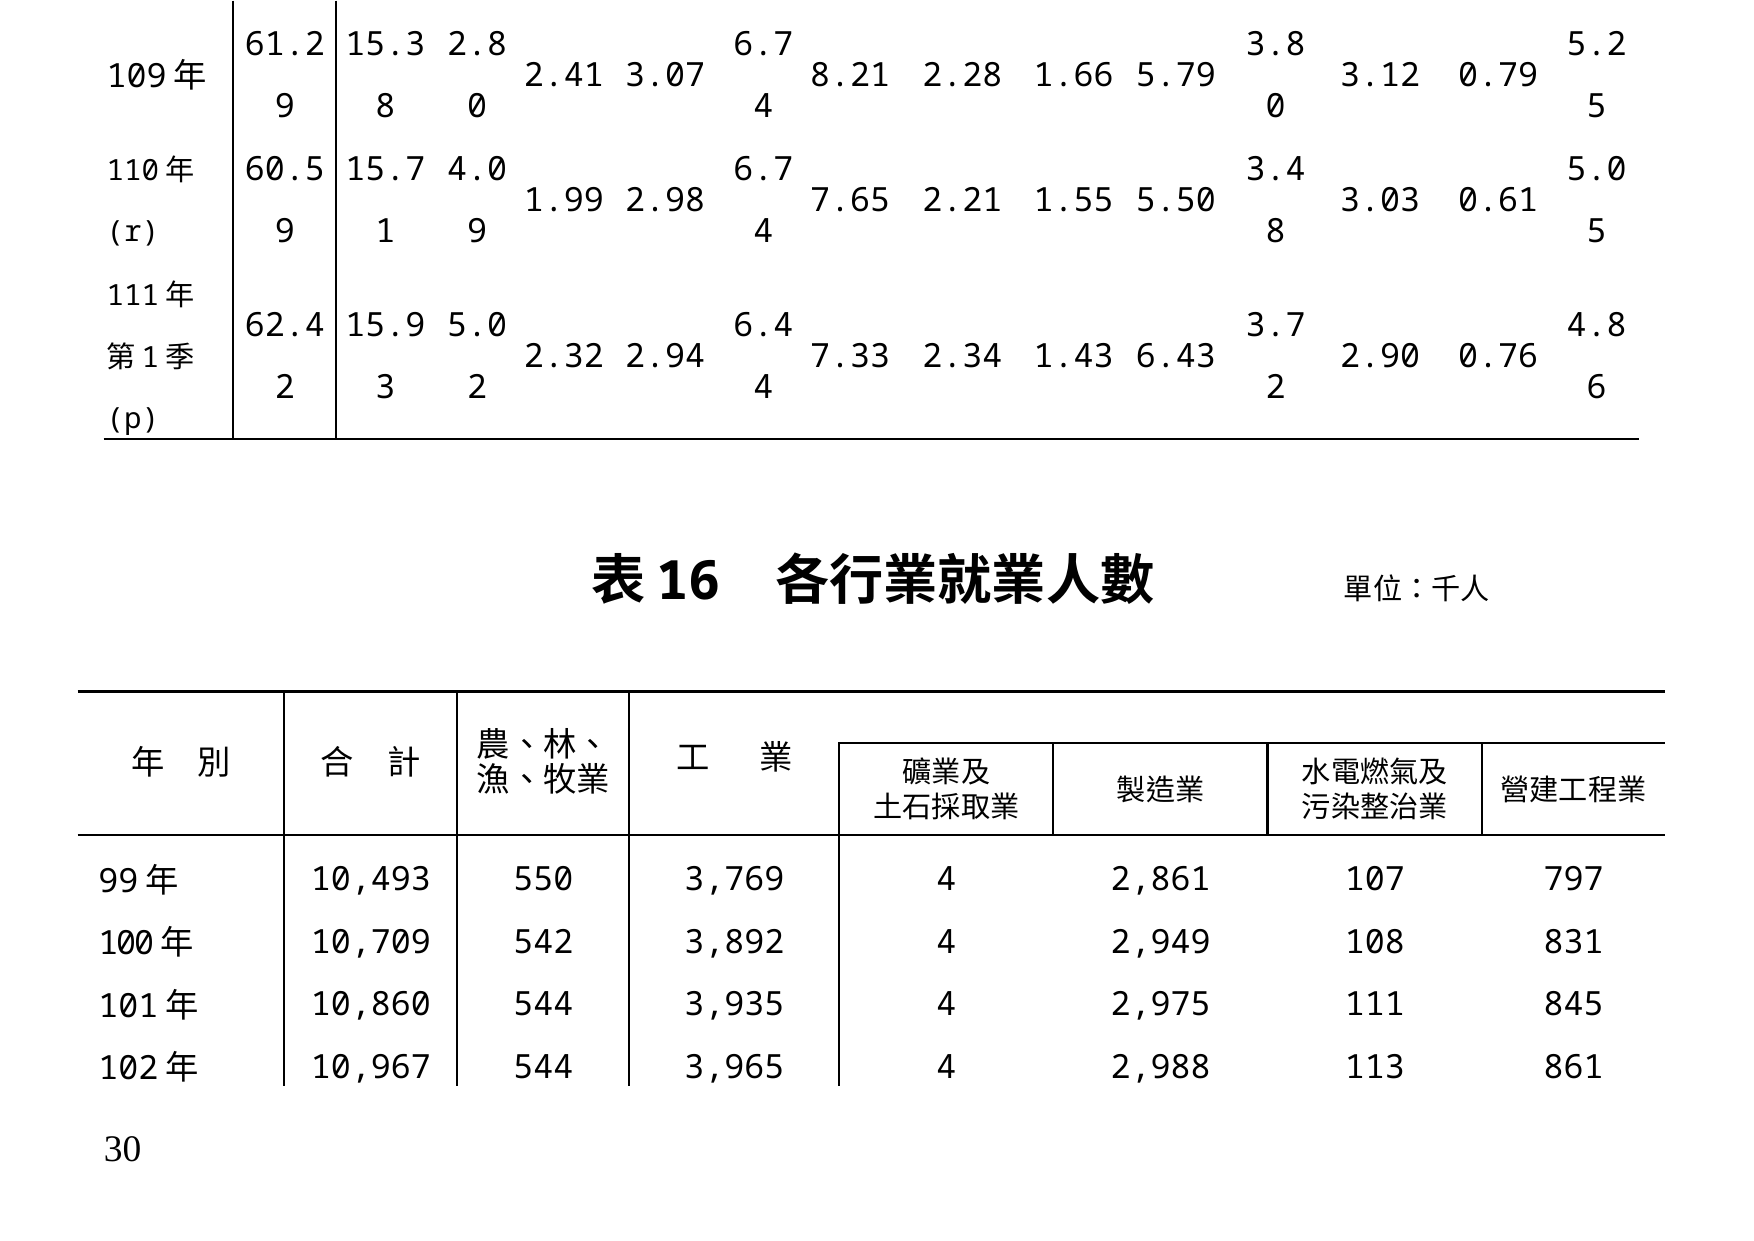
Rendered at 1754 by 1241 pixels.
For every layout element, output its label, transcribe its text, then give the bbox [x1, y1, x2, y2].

table_cell 營建工程業 [1483, 744, 1665, 834]
table_cell 8.21 [805, 1, 895, 126]
table_cell 4 [840, 836, 1053, 898]
table_cell 4 [840, 1024, 1053, 1086]
table_cell 5.05 [1554, 126, 1639, 251]
table_cell 10,493 [285, 836, 456, 898]
table_cell 5.79 [1118, 1, 1233, 126]
table_cell 2.94 [608, 251, 721, 438]
table_header 年 別 [78, 693, 283, 834]
table_cell 3.80 [1233, 1, 1317, 126]
table_cell 2.28 [895, 1, 1029, 126]
table_cell 10,860 [285, 961, 456, 1023]
table_cell 0.61 [1442, 126, 1554, 251]
table_cell 0.79 [1442, 1, 1554, 126]
table_cell 6.74 [721, 1, 805, 126]
table_cell 1.66 [1029, 1, 1118, 126]
table_cell 2,861 [1053, 836, 1267, 898]
table_cell 3.72 [1233, 251, 1317, 438]
table_header 農、林、 漁、牧業 [458, 693, 628, 834]
table_cell 礦業及 土石採取業 [840, 744, 1052, 834]
table_cell 6.44 [721, 251, 805, 438]
table_cell 2.41 [519, 1, 608, 126]
table_cell 3,935 [630, 961, 838, 1023]
table_cell 60.59 [234, 126, 335, 251]
table_cell 5.02 [435, 251, 519, 438]
table_cell 861 [1482, 1024, 1665, 1086]
table_cell 10,967 [285, 1024, 456, 1086]
table_cell 544 [458, 1024, 628, 1086]
table_cell 111 [1268, 961, 1482, 1023]
table_cell 4.86 [1554, 251, 1639, 438]
table_cell 110年(r) [104, 126, 232, 251]
table_cell 108 [1268, 899, 1482, 961]
table_cell 2,949 [1053, 899, 1267, 961]
table_cell 6.43 [1118, 251, 1233, 438]
table_cell 水電燃氣及 污染整治業 [1269, 744, 1481, 834]
subtitle 表16 各行業就業人數 單位：千人 [591, 503, 1639, 628]
table_cell 550 [458, 836, 628, 898]
table_cell 5.50 [1118, 126, 1233, 251]
table_cell 3,965 [630, 1024, 838, 1086]
table_cell 1.99 [519, 126, 608, 251]
table_header 合 計 [285, 693, 456, 834]
table_cell 2.98 [608, 126, 721, 251]
table_cell 845 [1482, 961, 1665, 1023]
table_header [839, 693, 1665, 742]
table_cell 2,975 [1053, 961, 1267, 1023]
table_cell 107 [1268, 836, 1482, 898]
table_cell 3.48 [1233, 126, 1317, 251]
table_cell 544 [458, 961, 628, 1023]
table_cell 製造業 [1054, 744, 1266, 834]
table_cell 3,892 [630, 899, 838, 961]
table_cell 15.38 [337, 1, 435, 126]
table_cell 4 [840, 899, 1053, 961]
table_cell 6.74 [721, 126, 805, 251]
table_cell 3.12 [1318, 1, 1442, 126]
table_cell 797 [1482, 836, 1665, 898]
table_cell 109年 [104, 1, 232, 126]
table_cell 62.42 [234, 251, 335, 438]
table_cell 111年 第1季(p) [104, 251, 232, 438]
table_cell 1.43 [1029, 251, 1118, 438]
table_cell 3.07 [608, 1, 721, 126]
table_cell 10,709 [285, 899, 456, 961]
table_header 工 業 [630, 693, 839, 834]
table_cell 102年 [78, 1024, 283, 1086]
table_cell 1.55 [1029, 126, 1118, 251]
table_cell 3,769 [630, 836, 838, 898]
table_cell 2.80 [435, 1, 519, 126]
table_cell 113 [1268, 1024, 1482, 1086]
table_cell 2.21 [895, 126, 1029, 251]
table_cell 831 [1482, 899, 1665, 961]
table_cell 99年 [78, 836, 283, 898]
table_cell 5.25 [1554, 1, 1639, 126]
table_cell 2.32 [519, 251, 608, 438]
table_cell 542 [458, 899, 628, 961]
table_cell 15.71 [337, 126, 435, 251]
table_cell 15.93 [337, 251, 435, 438]
table_cell 3.03 [1318, 126, 1442, 251]
table_cell 61.29 [234, 1, 335, 126]
table_cell 7.33 [805, 251, 895, 438]
table_cell 2.90 [1318, 251, 1442, 438]
table_cell 7.65 [805, 126, 895, 251]
table_cell 4 [840, 961, 1053, 1023]
table_cell 0.76 [1442, 251, 1554, 438]
table_cell 101年 [78, 961, 283, 1023]
table_cell 2,988 [1053, 1024, 1267, 1086]
table_cell 100年 [78, 899, 283, 961]
table_cell 4.09 [435, 126, 519, 251]
table_cell 2.34 [895, 251, 1029, 438]
